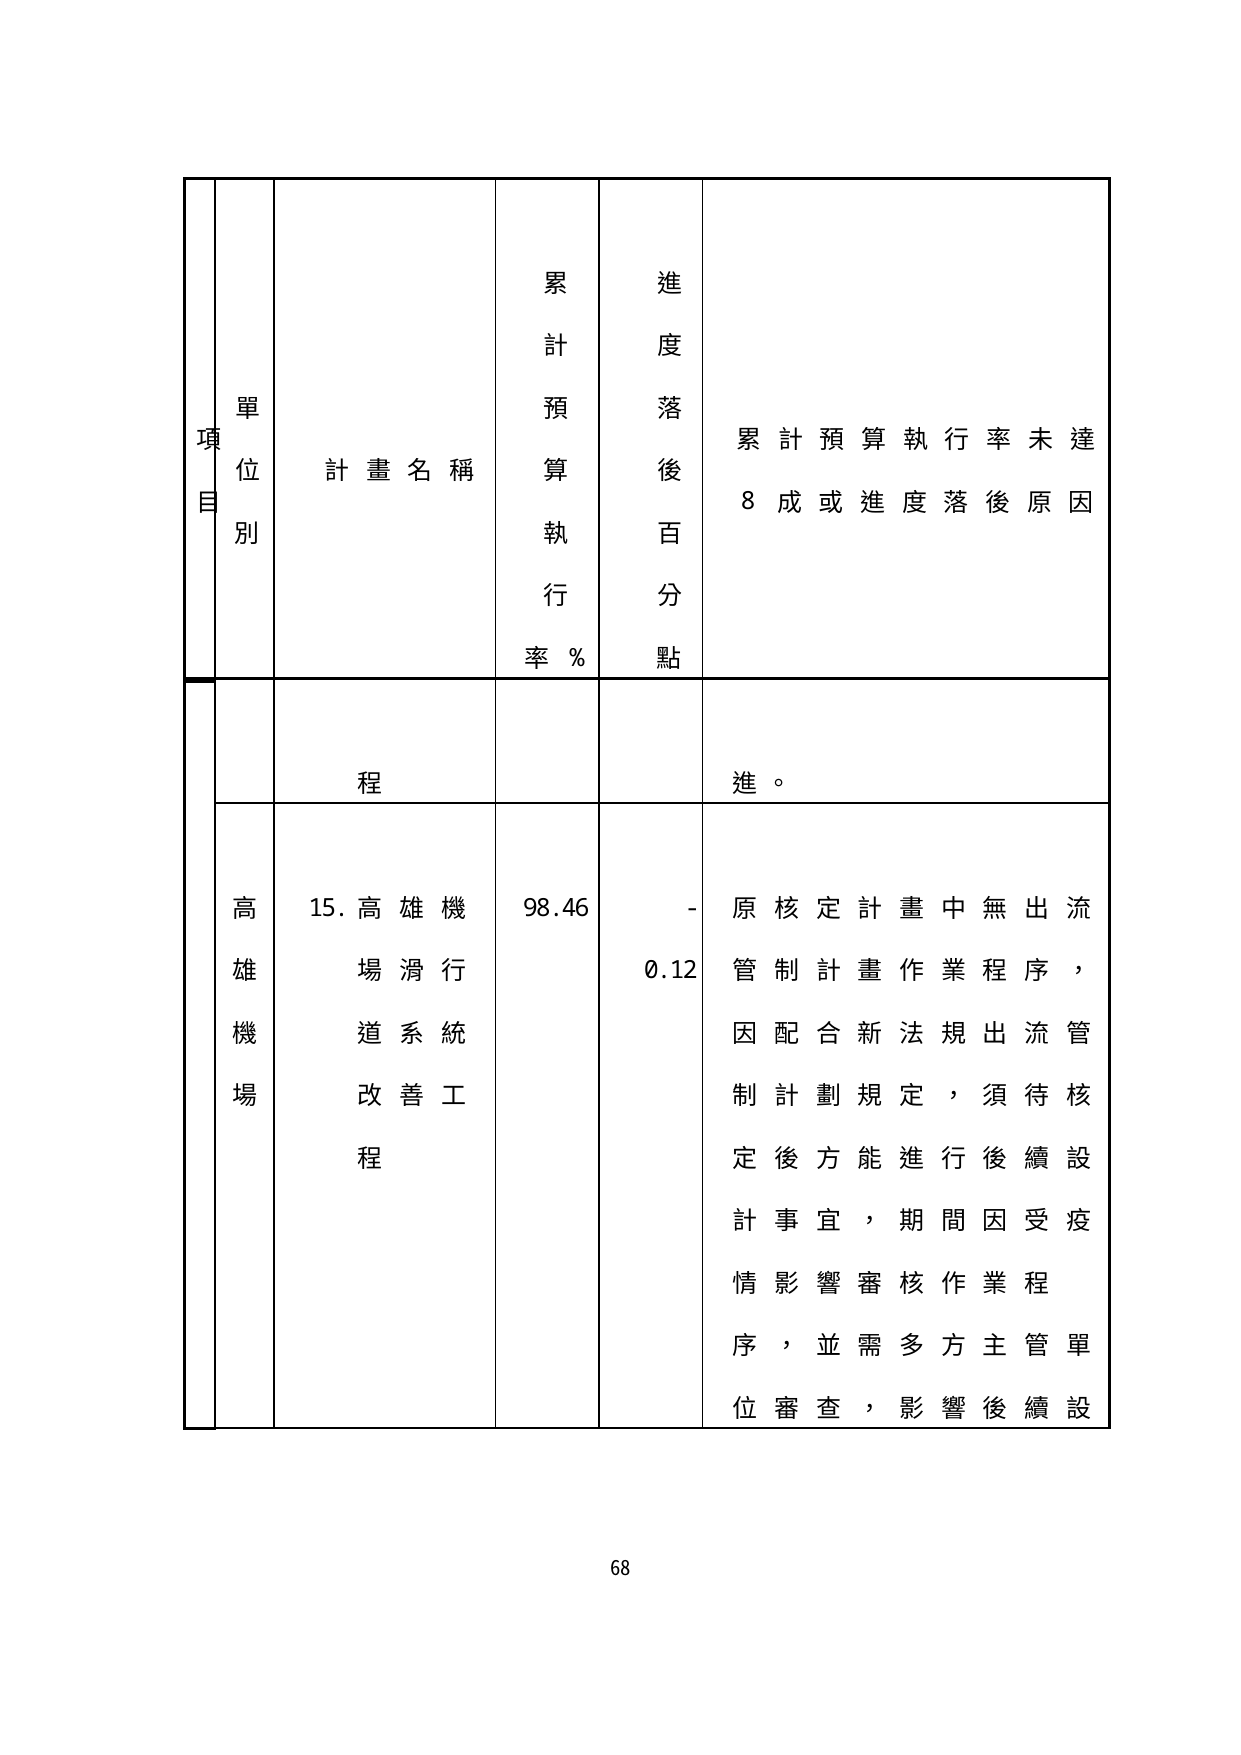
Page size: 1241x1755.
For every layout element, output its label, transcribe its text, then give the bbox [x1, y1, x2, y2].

table_cell -0.12 [600, 804, 702, 1427]
table_cell 高雄機場 [216, 804, 273, 1427]
table_header 累計預算執行率% [496, 180, 598, 677]
table_cell [216, 680, 273, 802]
table_header 單位別 [216, 180, 273, 677]
table_cell 進。 [703, 680, 1108, 802]
table_cell 98.46 [496, 804, 598, 1427]
table_header 進度落後百分點 [600, 180, 702, 677]
table_cell 程 [275, 680, 495, 802]
table_cell [600, 680, 702, 802]
table_cell 未屆期計畫 [186, 683, 214, 1427]
table_cell 15.高雄機場滑行道系統改善工程 [275, 804, 495, 1427]
table_header 計畫名稱 [275, 180, 495, 677]
table_header 累計預算執行率未達8成或進度落後原因 [703, 180, 1108, 677]
table_cell 原核定計畫中無出流管制計畫作業程序，因配合新法規出流管制計劃規定，須待核定後方能進行後續設計事宜，期間因受疫情影響審核作業程序，並需多方主管單位審查，影響後續設 [703, 804, 1108, 1427]
table_cell [496, 680, 598, 802]
table_header 項目 [186, 180, 214, 677]
